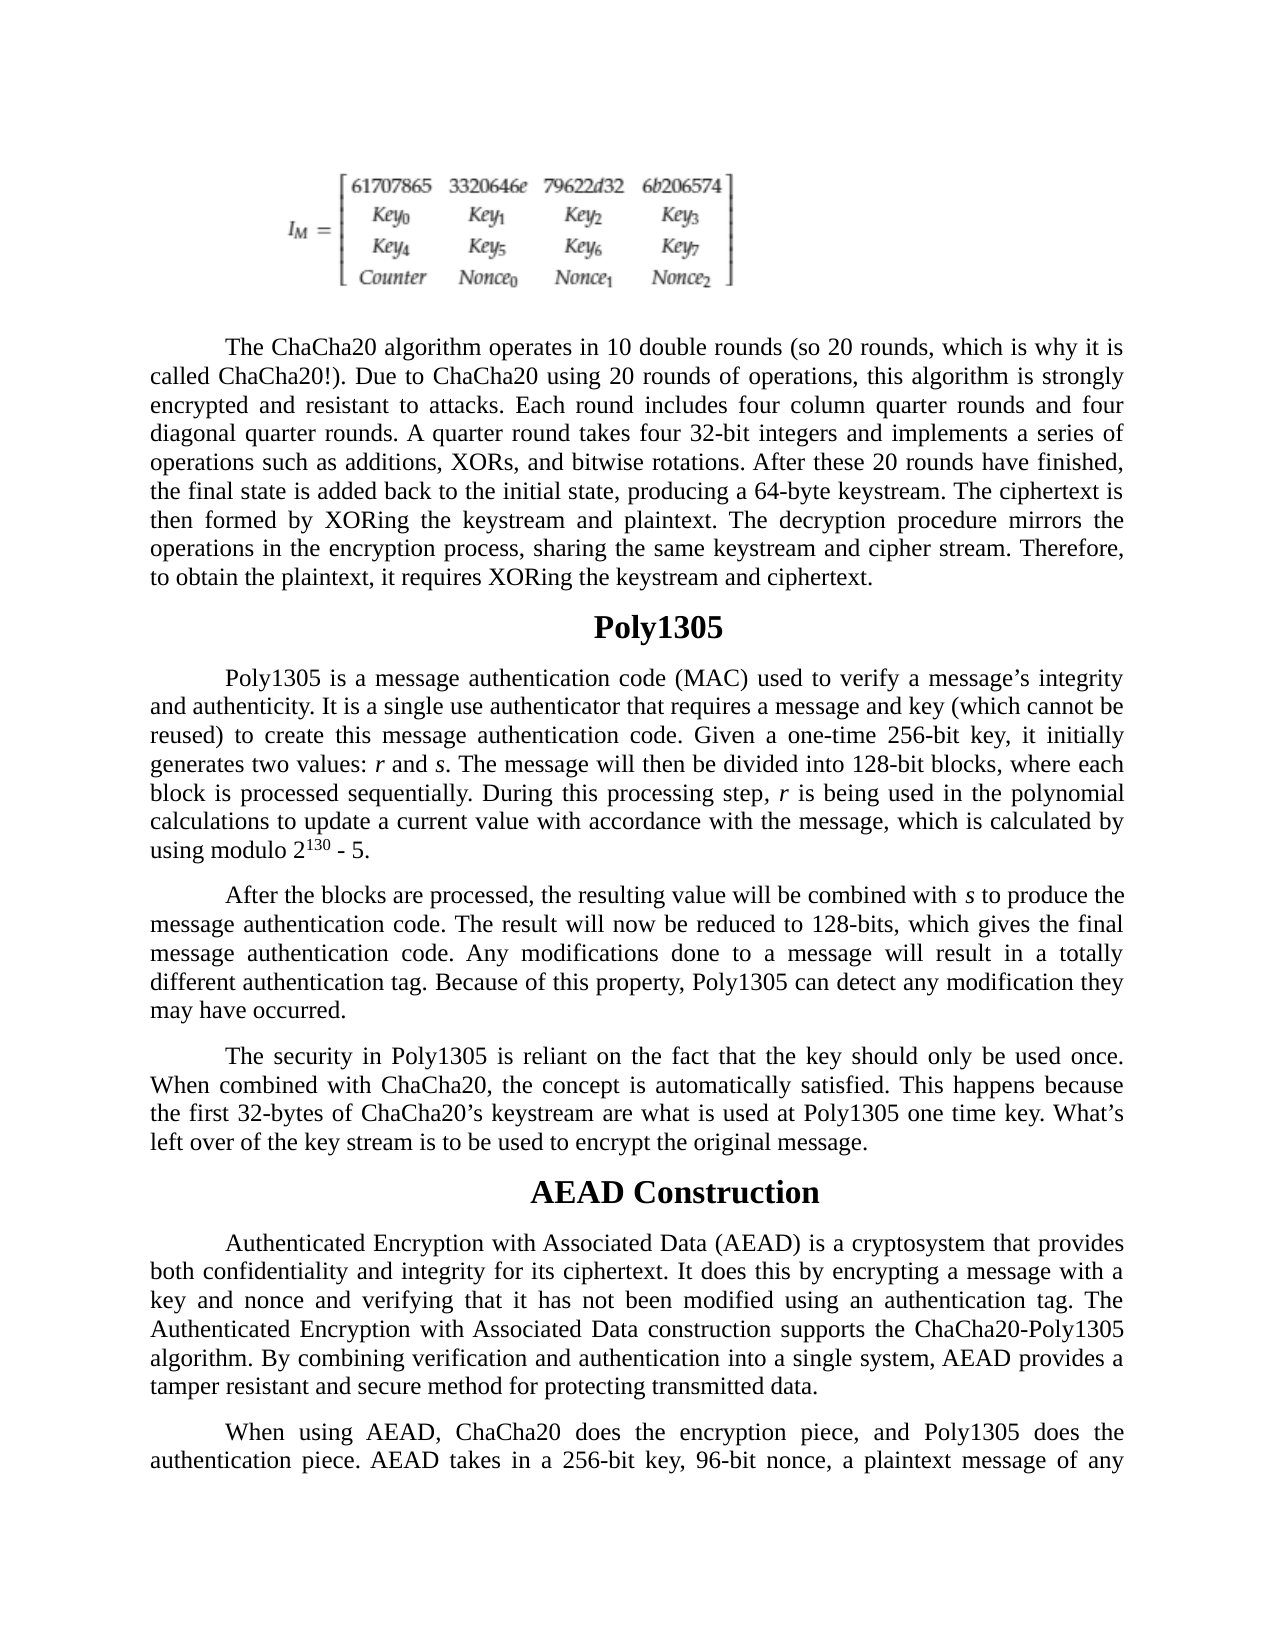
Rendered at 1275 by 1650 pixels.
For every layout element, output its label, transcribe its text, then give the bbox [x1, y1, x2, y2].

text The ChaCha20 algorithm operates in 10 double rounds (so 20 rounds, which is why it is called ChaCha20!). Due to ChaCha20 using 20 rounds of operations, this algorithm is strongly encrypted and resistant to attacks. Each round includes four column quarter rounds and four diagonal quarter rounds. A quarter round takes four 32-bit integers and implements a series of operations such as additions, XORs, and bitwise rotations. After these 20 rounds have finished, the final state is added back to the initial state, producing a 64-byte keystream. The ciphertext is then formed by XORing the keystream and plaintext. The decryption procedure mirrors the operations in the encryption process, sharing the same keystream and cipher stream. Therefore, to obtain the plaintext, it requires XORing the keystream and ciphertext. [150, 332, 1125, 591]
text When using AEAD, ChaCha20 does the encryption piece, and Poly1305 does the authentication piece. AEAD takes in a 256-bit key, 96-bit nonce, a plaintext message of any [150, 1417, 1125, 1474]
text Authenticated Encryption with Associated Data (AEAD) is a cryptosystem that provides both confidentiality and integrity for its ciphertext. It does this by encrypting a message with a key and nonce and verifying that it has not been modified using an authentication tag. The Authenticated Encryption with Associated Data construction supports the ChaCha20-Poly1305 algorithm. By combining verification and authentication into a single system, AEAD provides a tamper resistant and secure method for protecting transmitted data. [150, 1228, 1125, 1400]
text The security in Poly1305 is reliant on the fact that the key should only be used once. When combined with ChaCha20, the concept is automatically satisfied. This happens because the first 32-bytes of ChaCha20’s keystream are what is used at Poly1305 one time key. What’s left over of the key stream is to be used to encrypt the original message. [150, 1041, 1125, 1156]
text AEAD Construction [150, 1173, 1125, 1211]
text Poly1305 [150, 608, 1125, 646]
text After the blocks are processed, the resulting value will be combined with s to produce the message authentication code. The result will now be reduced to 128-bits, which gives the final message authentication code. Any modifications done to a message will result in a totally different authentication tag. Because of this property, Poly1305 can detect any modification they may have occurred. [150, 881, 1125, 1024]
text Poly1305 is a message authentication code (MAC) used to verify a message’s integrity and authenticity. It is a single use authenticator that requires a message and key (which cannot be reused) to create this message authentication code. Given a one-time 256-bit key, it initially generates two values: r and s. The message will then be divided into 128-bit blocks, where each block is processed sequentially. During this processing step, r is being used in the polynomial calculations to update a current value with accordance with the message, which is calculated by using modulo 2130 - 5. [150, 663, 1125, 864]
